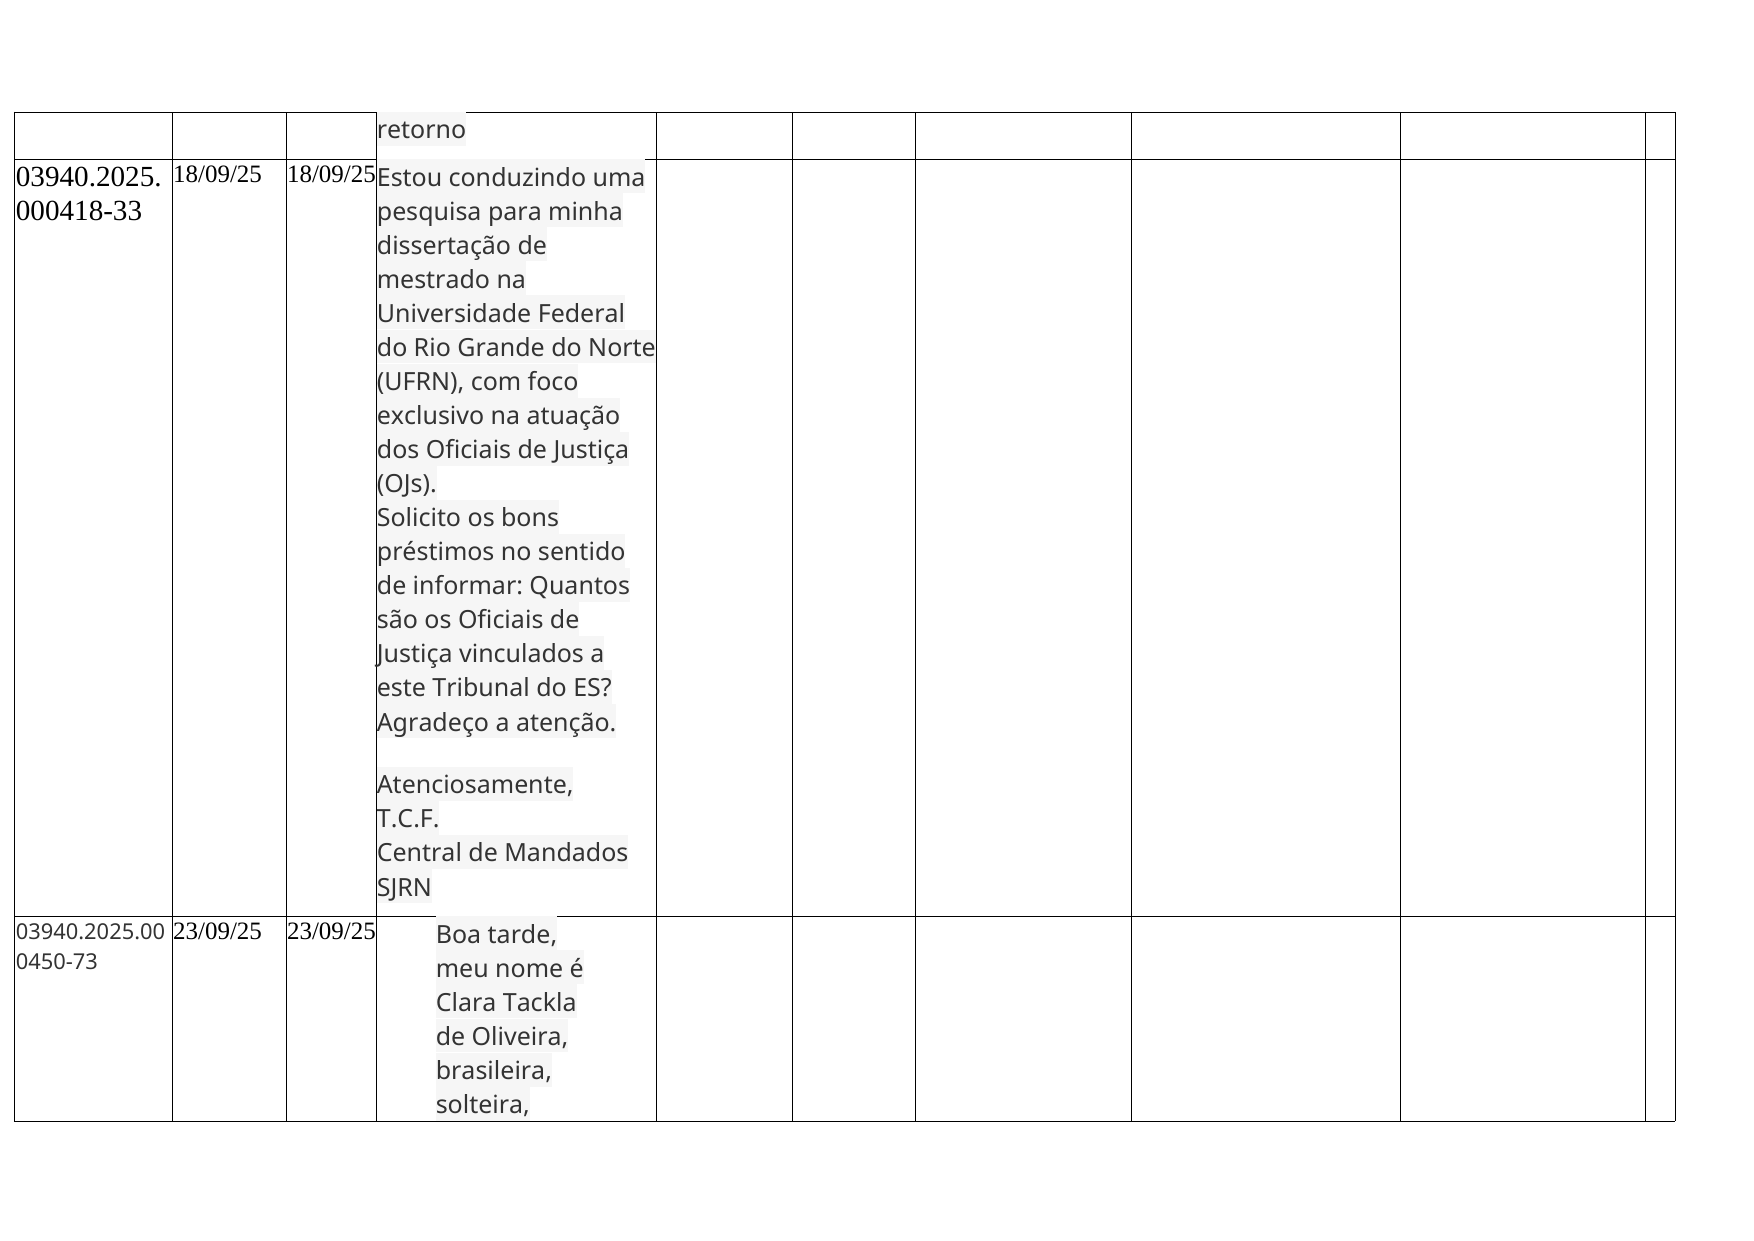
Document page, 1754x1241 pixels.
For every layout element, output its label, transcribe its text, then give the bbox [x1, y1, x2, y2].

table_cell Boa tarde, meu nome é Clara Tackla de Oliveira, brasileira, solteira, [377, 917, 656, 1121]
table_cell [173, 113, 286, 159]
table_cell 23/09/25 [173, 917, 286, 1121]
table_cell [1676, 916, 1745, 1121]
table_cell retorno [377, 113, 656, 159]
table_cell [1401, 917, 1645, 1121]
table_cell Estou conduzindo uma pesquisa para minha dissertação de mestrado na Universidade Federal do Rio Grande do Norte (UFRN), com foco exclusivo na atuação dos Oficiais de Justiça (OJs). Solicito os bons préstimos no sentido de informar: Quantos são os Oficiais de Justiça vinculados a este Tribunal do ES? Agradeço a atenção. Atenciosamente, T.C.F. Central de Mandados SJRN [377, 160, 656, 916]
table_cell [1646, 917, 1675, 1121]
table_cell 18/09/25 [287, 160, 376, 916]
table_cell [793, 160, 915, 916]
table_cell 18/09/25 [173, 160, 286, 916]
table_cell [1132, 113, 1400, 159]
table_cell [1646, 160, 1675, 916]
table_cell [657, 917, 792, 1121]
table_cell [916, 917, 1131, 1121]
table_cell [793, 113, 915, 159]
table_cell 23/09/25 [287, 917, 376, 1121]
table_cell [657, 113, 792, 159]
table_cell [916, 113, 1131, 159]
table_cell [15, 113, 172, 159]
table_cell [1646, 113, 1675, 159]
table_cell [793, 917, 915, 1121]
table_cell [1676, 112, 1745, 159]
table_cell [1401, 113, 1645, 159]
table_cell [1132, 160, 1400, 916]
table_cell [916, 160, 1131, 916]
table_cell [657, 160, 792, 916]
table_cell [1132, 917, 1400, 1121]
table_cell [1401, 160, 1645, 916]
table_cell [1676, 159, 1745, 916]
table_cell 03940.2025.000418-33 [15, 160, 172, 916]
table_cell [287, 113, 376, 159]
table_cell 03940.2025.000450-73 [15, 917, 172, 1121]
